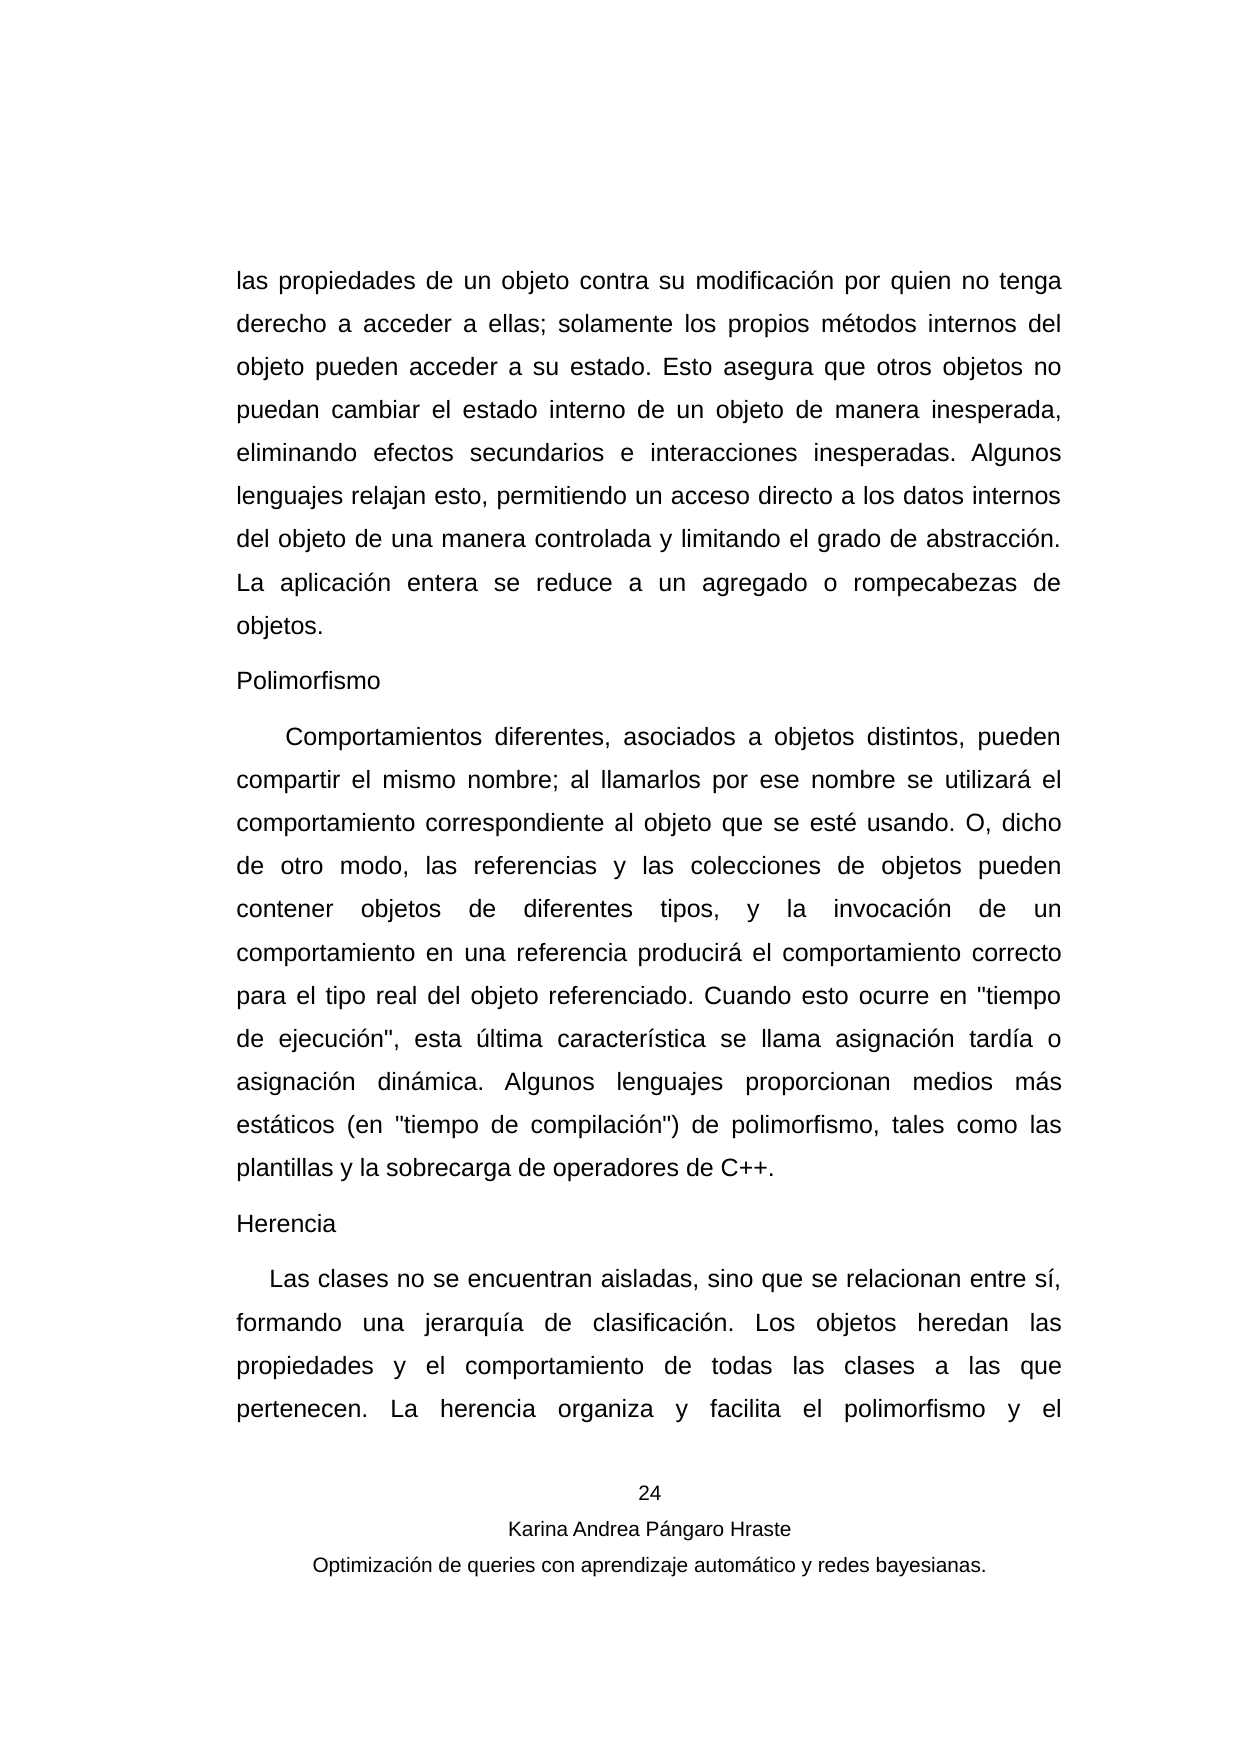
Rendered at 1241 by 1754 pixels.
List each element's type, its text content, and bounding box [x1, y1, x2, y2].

text Las clases no se encuentran aisladas, sino que se relacionan entre sí, formando una jerarquía de clasificación. Los objetos heredan las propiedades y el comportamiento de todas las clases a las que pertenecen. La herencia organiza y facilita el polimorfismo y el [236, 1264, 1063, 1423]
text Comportamientos diferentes, asociados a objetos distintos, pueden compartir el mismo nombre; al llamarlos por ese nombre se utilizará el comportamiento correspondiente al objeto que se esté usando. O, dicho de otro modo, las referencias y las colecciones de objetos pueden contener objetos de diferentes tipos, y la invocación de un comportamiento en una referencia producirá el comportamiento correcto para el tipo real del objeto referenciado. Cuando esto ocurre en "tiempo de ejecución", esta última característica se llama asignación tardía o asignación dinámica. Algunos lenguajes proporcionan medios más estáticos (en "tiempo de compilación") de polimorfismo, tales como las plantillas y la sobrecarga de operadores de C++. [236, 722, 1063, 1182]
text Herencia [236, 1209, 1063, 1238]
text las propiedades de un objeto contra su modificación por quien no tenga derecho a acceder a ellas; solamente los propios métodos internos del objeto pueden acceder a su estado. Esto asegura que otros objetos no puedan cambiar el estado interno de un objeto de manera inesperada, eliminando efectos secundarios e interacciones inesperadas. Algunos lenguajes relajan esto, permitiendo un acceso directo a los datos internos del objeto de una manera controlada y limitando el grado de abstracción. La aplicación entera se reduce a un agregado o rompecabezas de objetos. [236, 266, 1063, 639]
text Polimorfismo [236, 666, 1063, 695]
